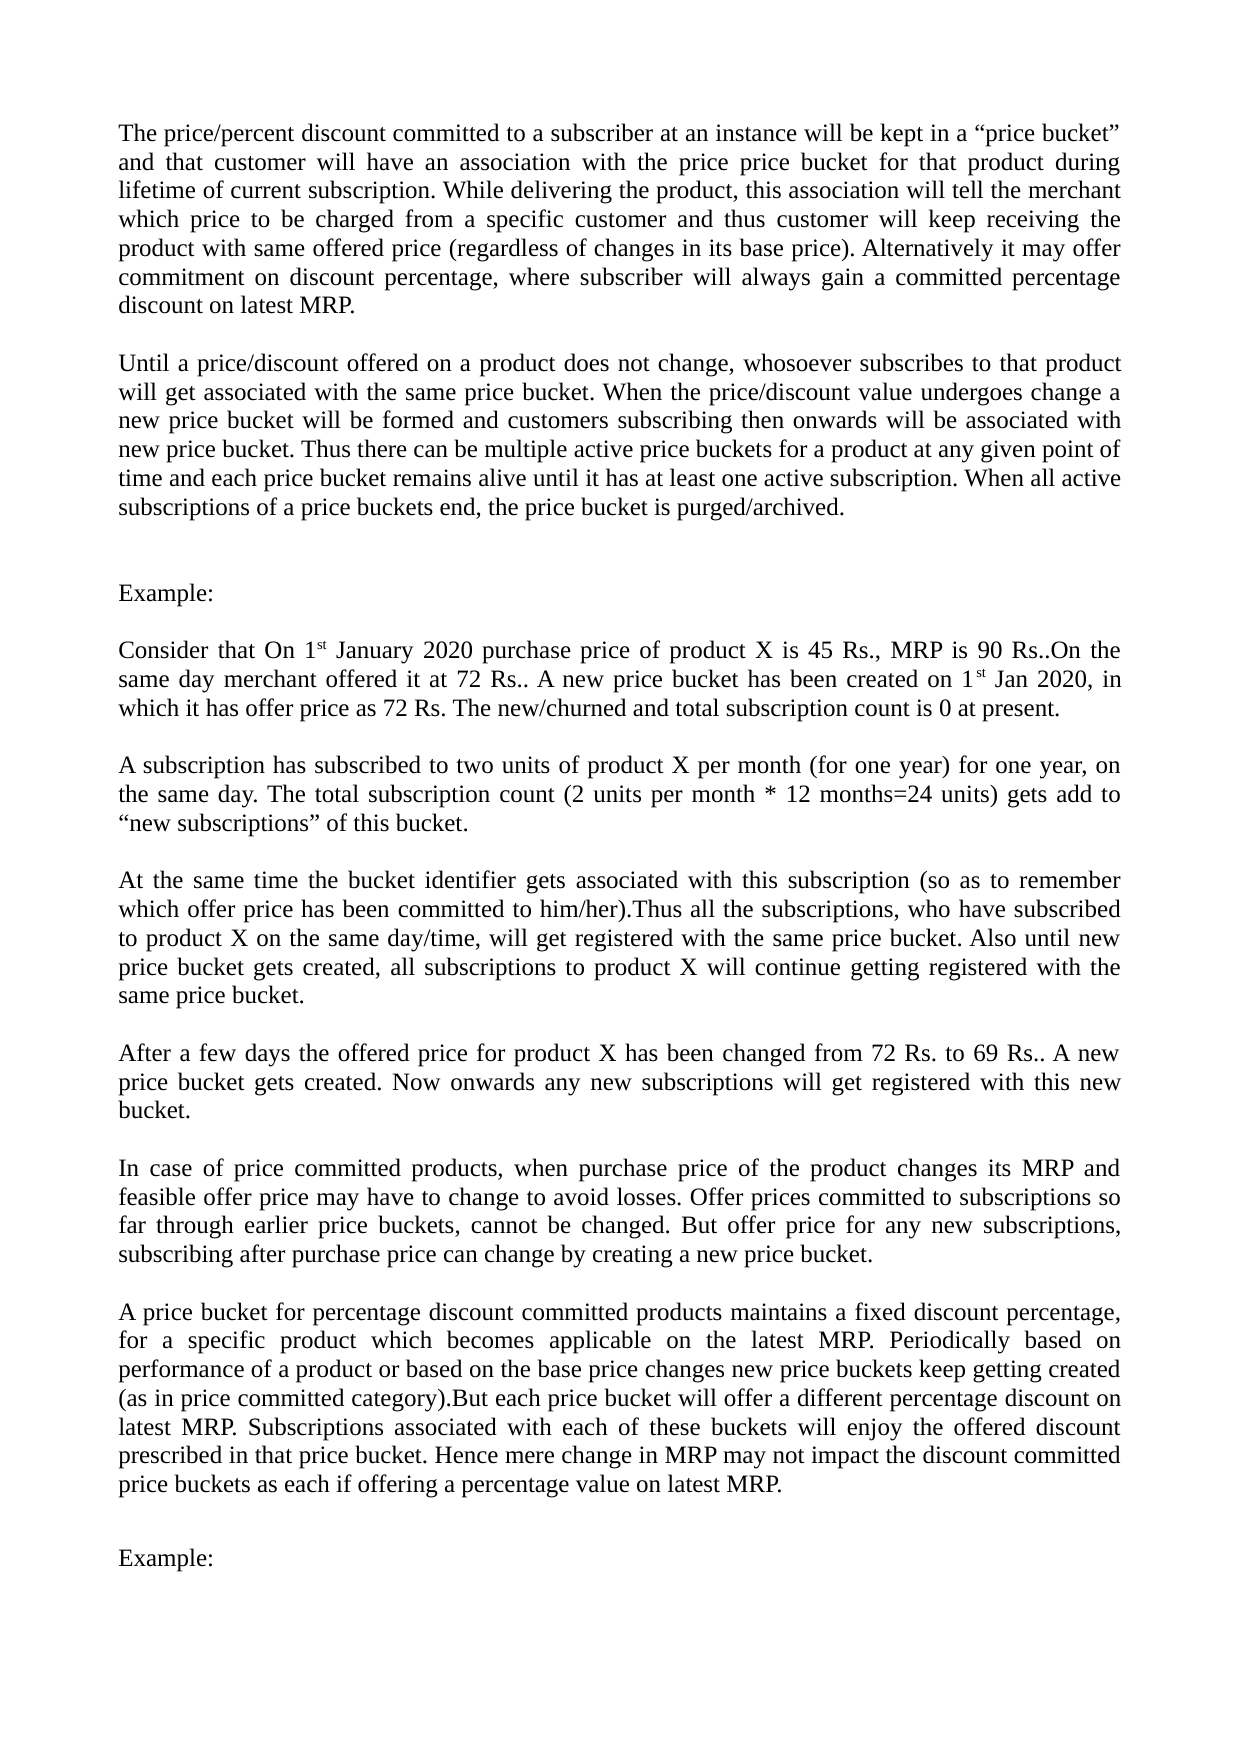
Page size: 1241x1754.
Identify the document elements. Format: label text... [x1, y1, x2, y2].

text Example: [118, 578, 1122, 607]
text After a few days the offered price for product X has been changed from 72 Rs. to 69 Rs.. A new price bucket gets created. Now onwards any new subscriptions will get registered with this new bucket. [118, 1038, 1122, 1124]
text A price bucket for percentage discount committed products maintains a fixed discount percentage, for a specific product which becomes applicable on the latest MRP. Periodically based on performance of a product or based on the base price changes new price buckets keep getting created (as in price committed category).But each price bucket will offer a different percentage discount on latest MRP. Subscriptions associated with each of these buckets will enjoy the offered discount prescribed in that price bucket. Hence mere change in MRP may not impact the discount committed price buckets as each if offering a percentage value on latest MRP. [118, 1297, 1122, 1498]
text In case of price committed products, when purchase price of the product changes its MRP and feasible offer price may have to change to avoid losses. Offer prices committed to subscriptions so far through earlier price buckets, cannot be changed. But offer price for any new subscriptions, subscribing after purchase price can change by creating a new price bucket. [118, 1153, 1122, 1268]
text Until a price/discount offered on a product does not change, whosoever subscribes to that product will get associated with the same price bucket. When the price/discount value undergoes change a new price bucket will be formed and customers subscribing then onwards will be associated with new price bucket. Thus there can be multiple active price buckets for a product at any given point of time and each price bucket remains alive until it has at least one active subscription. When all active subscriptions of a price buckets end, the price bucket is purged/archived. [118, 348, 1122, 521]
text A subscription has subscribed to two units of product X per month (for one year) for one year, on the same day. The total subscription count (2 units per month * 12 months=24 units) gets add to “new subscriptions” of this bucket. [118, 751, 1122, 837]
text Consider that On 1st January 2020 purchase price of product X is 45 Rs., MRP is 90 Rs..On the same day merchant offered it at 72 Rs.. A new price bucket has been created on 1st Jan 2020, in which it has offer price as 72 Rs. The new/churned and total subscription count is 0 at present. [118, 636, 1122, 722]
text The price/percent discount committed to a subscriber at an instance will be kept in a “price bucket” and that customer will have an association with the price price bucket for that product during lifetime of current subscription. While delivering the product, this association will tell the merchant which price to be charged from a specific customer and thus customer will keep receiving the product with same offered price (regardless of changes in its base price). Alternatively it may offer commitment on discount percentage, where subscriber will always gain a committed percentage discount on latest MRP. [118, 118, 1122, 319]
text At the same time the bucket identifier gets associated with this subscription (so as to remember which offer price has been committed to him/her).Thus all the subscriptions, who have subscribed to product X on the same day/time, will get registered with the same price bucket. Also until new price bucket gets created, all subscriptions to product X will continue getting registered with the same price bucket. [118, 866, 1122, 1009]
text Example: [118, 1543, 1122, 1572]
